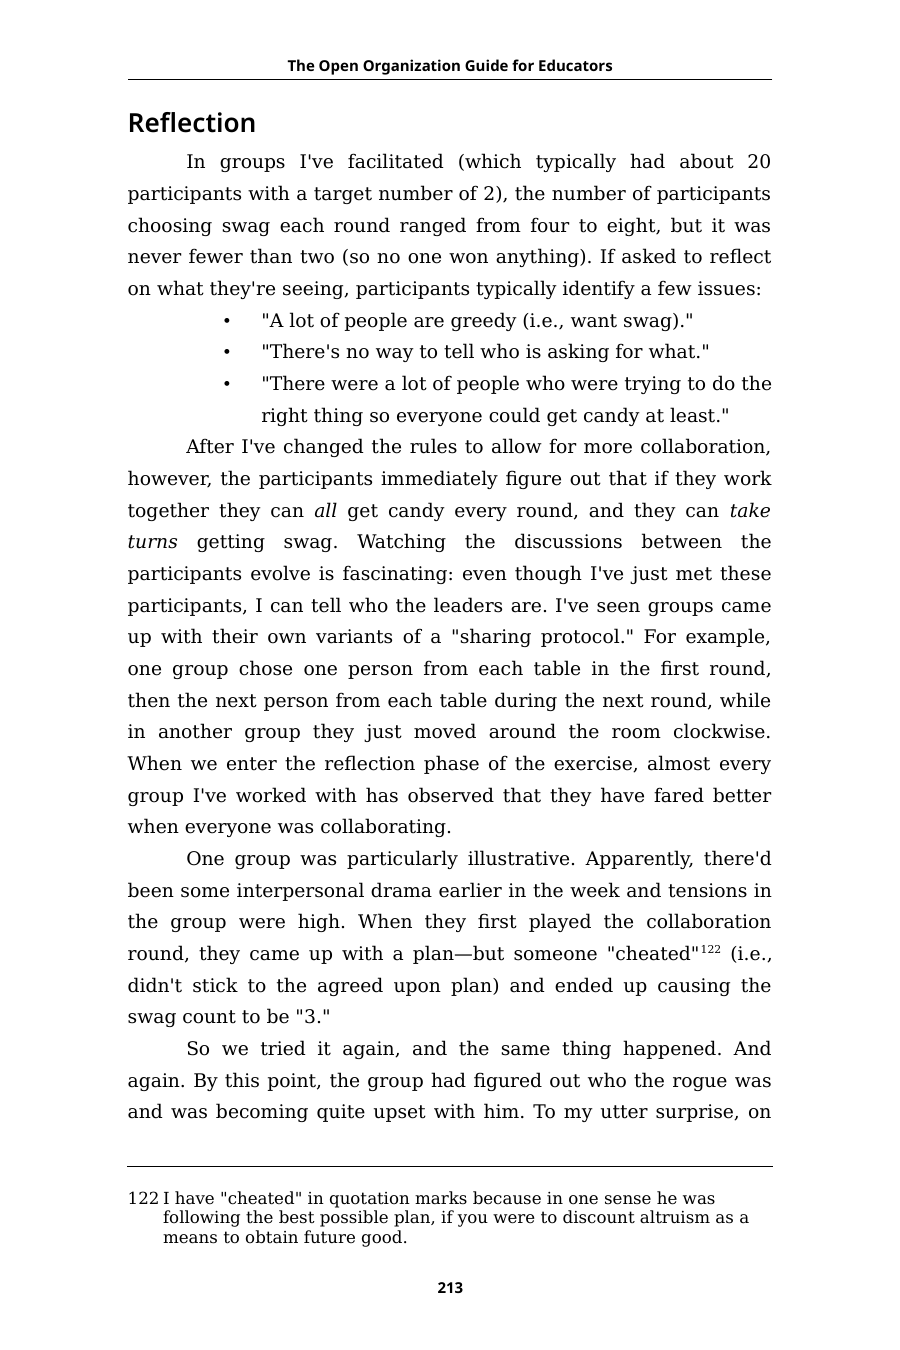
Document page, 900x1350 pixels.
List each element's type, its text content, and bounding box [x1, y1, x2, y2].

subtitle Reflection [127, 109, 772, 139]
text I have "cheated" in quotation marks because in one sense he was following the best possible plan, if you were to discount altruism as a means to obtain future good. [127, 1189, 772, 1247]
text After I've changed the rules to allow for more collaboration, however, the participants immediately figure out that if they work together they can all get candy every round, and they can take turns getting swag. Watching the discussions between the participants evolve is fascinating: even though I've just met these participants, I can tell who the leaders are. I've seen groups came up with their own variants of a "sharing protocol." For example, one group chose one person from each table in the first round, then the next person from each table during the next round, while in another group they just moved around the room clockwise. When we enter the reflection phase of the exercise, almost every group I've worked with has observed that they have fared better when everyone was collaborating. [127, 437, 772, 838]
text One group was particularly illustrative. Apparently, there'd been some interpersonal drama earlier in the week and tensions in the group were high. When they first played the collaboration round, they came up with a plan—but someone "cheated" (i.e., didn't stick to the agreed upon plan) and ended up causing the swag count to be "3." [127, 848, 772, 1028]
list "There's no way to tell who is asking for what." [223, 342, 772, 363]
list "A lot of people are greedy (i.e., want swag)." [223, 310, 772, 332]
list "There were a lot of people who were trying to do the right thing so everyone could get candy at least." [223, 373, 772, 427]
text In groups I've facilitated (which typically had about 20 participants with a target number of 2), the number of participants choosing swag each round ranged from four to eight, but it was never fewer than two (so no one won anything). If asked to reflect on what they're seeing, participants typically identify a few issues: [127, 152, 772, 300]
text So we tried it again, and the same thing happened. And again. By this point, the group had figured out who the rogue was and was becoming quite upset with him. To my utter surprise, on [127, 1038, 772, 1123]
